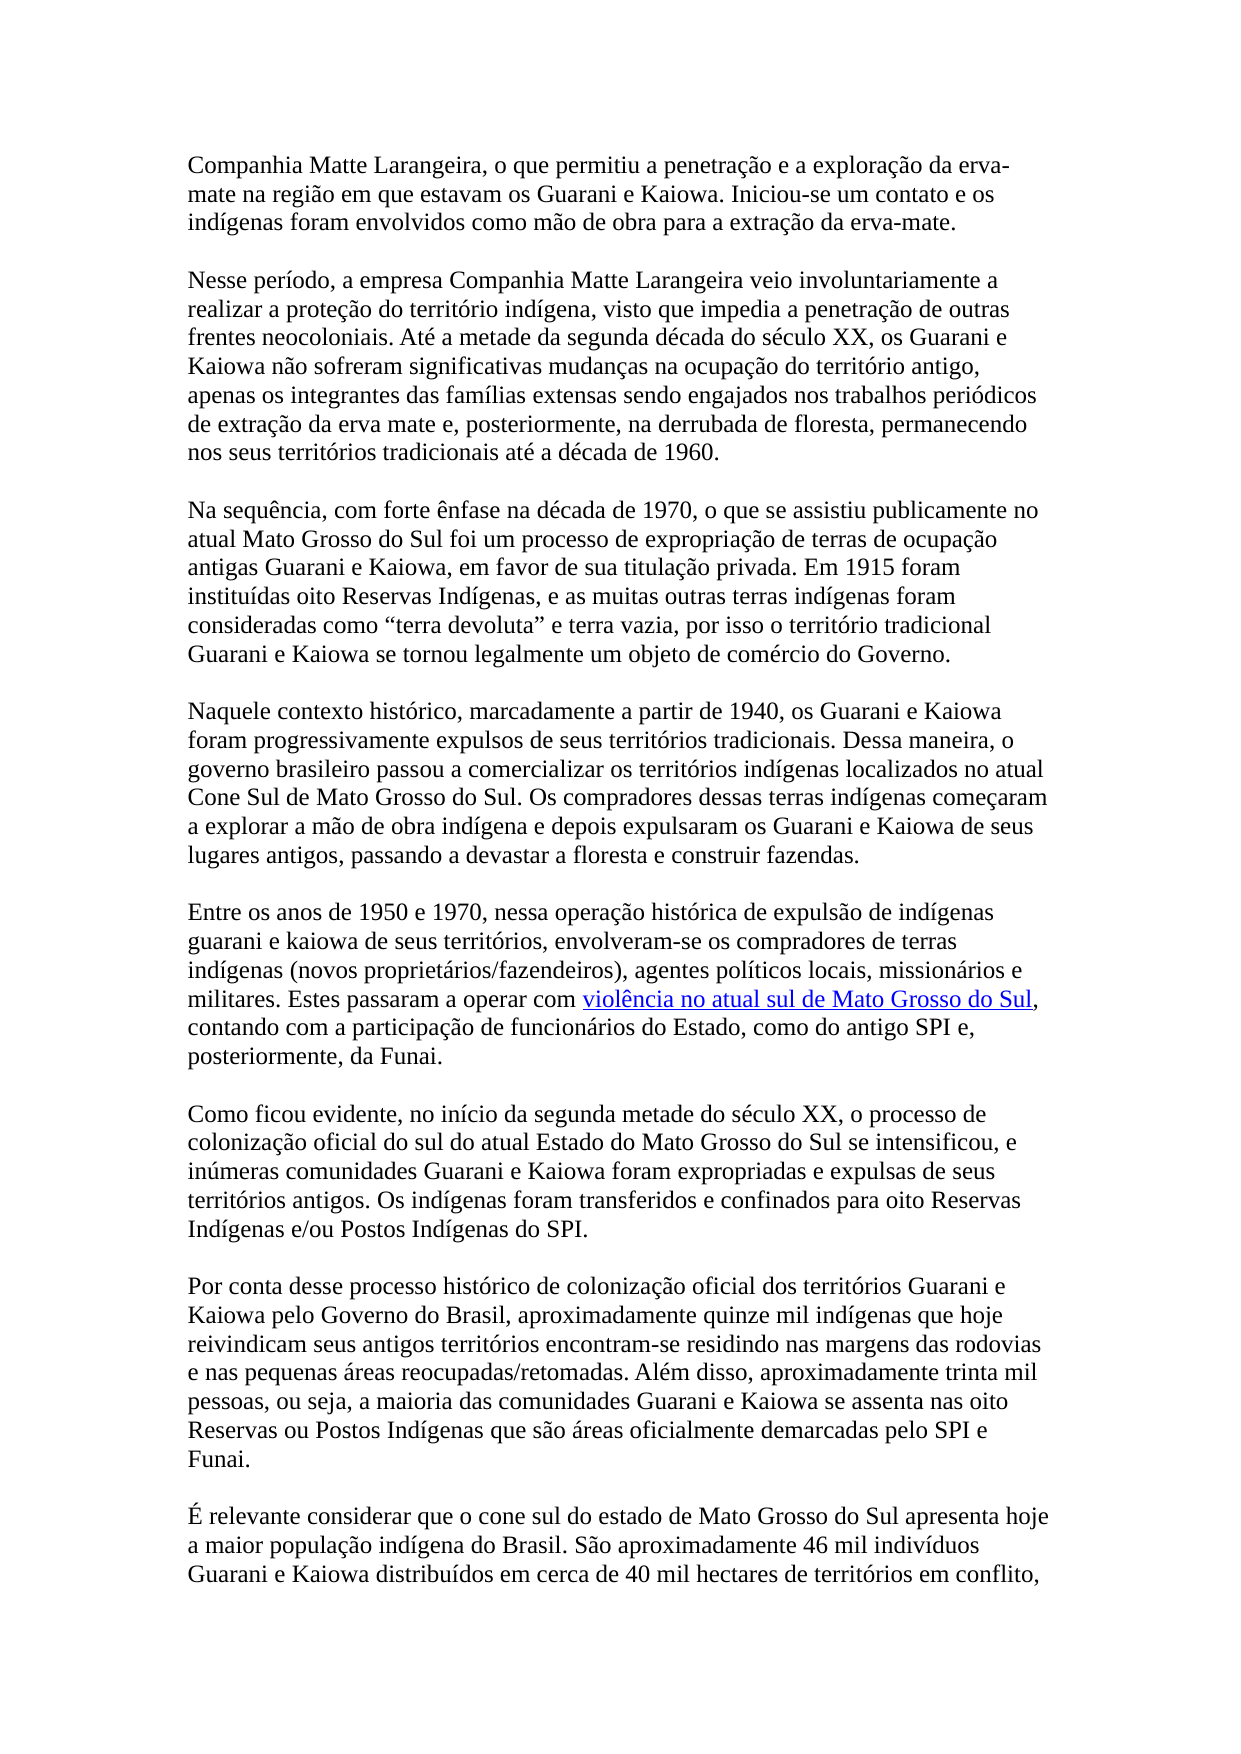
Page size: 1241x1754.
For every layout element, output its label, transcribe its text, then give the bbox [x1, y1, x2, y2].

text Naquele contexto histórico, marcadamente a partir de 1940, os Guarani e Kaiowa foram progressivamente expulsos de seus territórios tradicionais. Dessa maneira, o governo brasileiro passou a comercializar os territórios indígenas localizados no atual Cone Sul de Mato Grosso do Sul. Os compradores dessas terras indígenas começaram a explorar a mão de obra indígena e depois expulsaram os Guarani e Kaiowa de seus lugares antigos, passando a devastar a floresta e construir fazendas. [187, 696, 1053, 869]
text Como ficou evidente, no início da segunda metade do século XX, o processo de colonização oficial do sul do atual Estado do Mato Grosso do Sul se intensificou, e inúmeras comunidades Guarani e Kaiowa foram expropriadas e expulsas de seus territórios antigos. Os indígenas foram transferidos e confinados para oito Reservas Indígenas e/ou Postos Indígenas do SPI. [187, 1099, 1053, 1242]
text É relevante considerar que o cone sul do estado de Mato Grosso do Sul apresenta hoje a maior população indígena do Brasil. São aproximadamente 46 mil indivíduos Guarani e Kaiowa distribuídos em cerca de 40 mil hectares de territórios em conflito, [187, 1501, 1053, 1587]
text Nesse período, a empresa Companhia Matte Larangeira veio involuntariamente a realizar a proteção do território indígena, visto que impedia a penetração de outras frentes neocoloniais. Até a metade da segunda década do século XX, os Guarani e Kaiowa não sofreram significativas mudanças na ocupação do território antigo, apenas os integrantes das famílias extensas sendo engajados nos trabalhos periódicos de extração da erva mate e, posteriormente, na derrubada de floresta, permanecendo nos seus territórios tradicionais até a década de 1960. [187, 265, 1053, 466]
text Na sequência, com forte ênfase na década de 1970, o que se assistiu publicamente no atual Mato Grosso do Sul foi um processo de expropriação de terras de ocupação antigas Guarani e Kaiowa, em favor de sua titulação privada. Em 1915 foram instituídas oito Reservas Indígenas, e as muitas outras terras indígenas foram consideradas como “terra devoluta” e terra vazia, por isso o território tradicional Guarani e Kaiowa se tornou legalmente um objeto de comércio do Governo. [187, 495, 1053, 667]
text Entre os anos de 1950 e 1970, nessa operação histórica de expulsão de indígenas guarani e kaiowa de seus territórios, envolveram-se os compradores de terras indígenas (novos proprietários/fazendeiros), agentes políticos locais, missionários e militares. Estes passaram a operar com violência no atual sul de Mato Grosso do Sul, contando com a participação de funcionários do Estado, como do antigo SPI e, posteriormente, da Funai. [187, 897, 1053, 1070]
text Por conta desse processo histórico de colonização oficial dos territórios Guarani e Kaiowa pelo Governo do Brasil, aproximadamente quinze mil indígenas que hoje reivindicam seus antigos territórios encontram-se residindo nas margens das rodovias e nas pequenas áreas reocupadas/retomadas. Além disso, aproximadamente trinta mil pessoas, ou seja, a maioria das comunidades Guarani e Kaiowa se assenta nas oito Reservas ou Postos Indígenas que são áreas oficialmente demarcadas pelo SPI e Funai. [187, 1271, 1053, 1472]
text Companhia Matte Larangeira, o que permitiu a penetração e a exploração da erva-mate na região em que estavam os Guarani e Kaiowa. Iniciou-se um contato e os indígenas foram envolvidos como mão de obra para a extração da erva-mate. [187, 150, 1053, 236]
